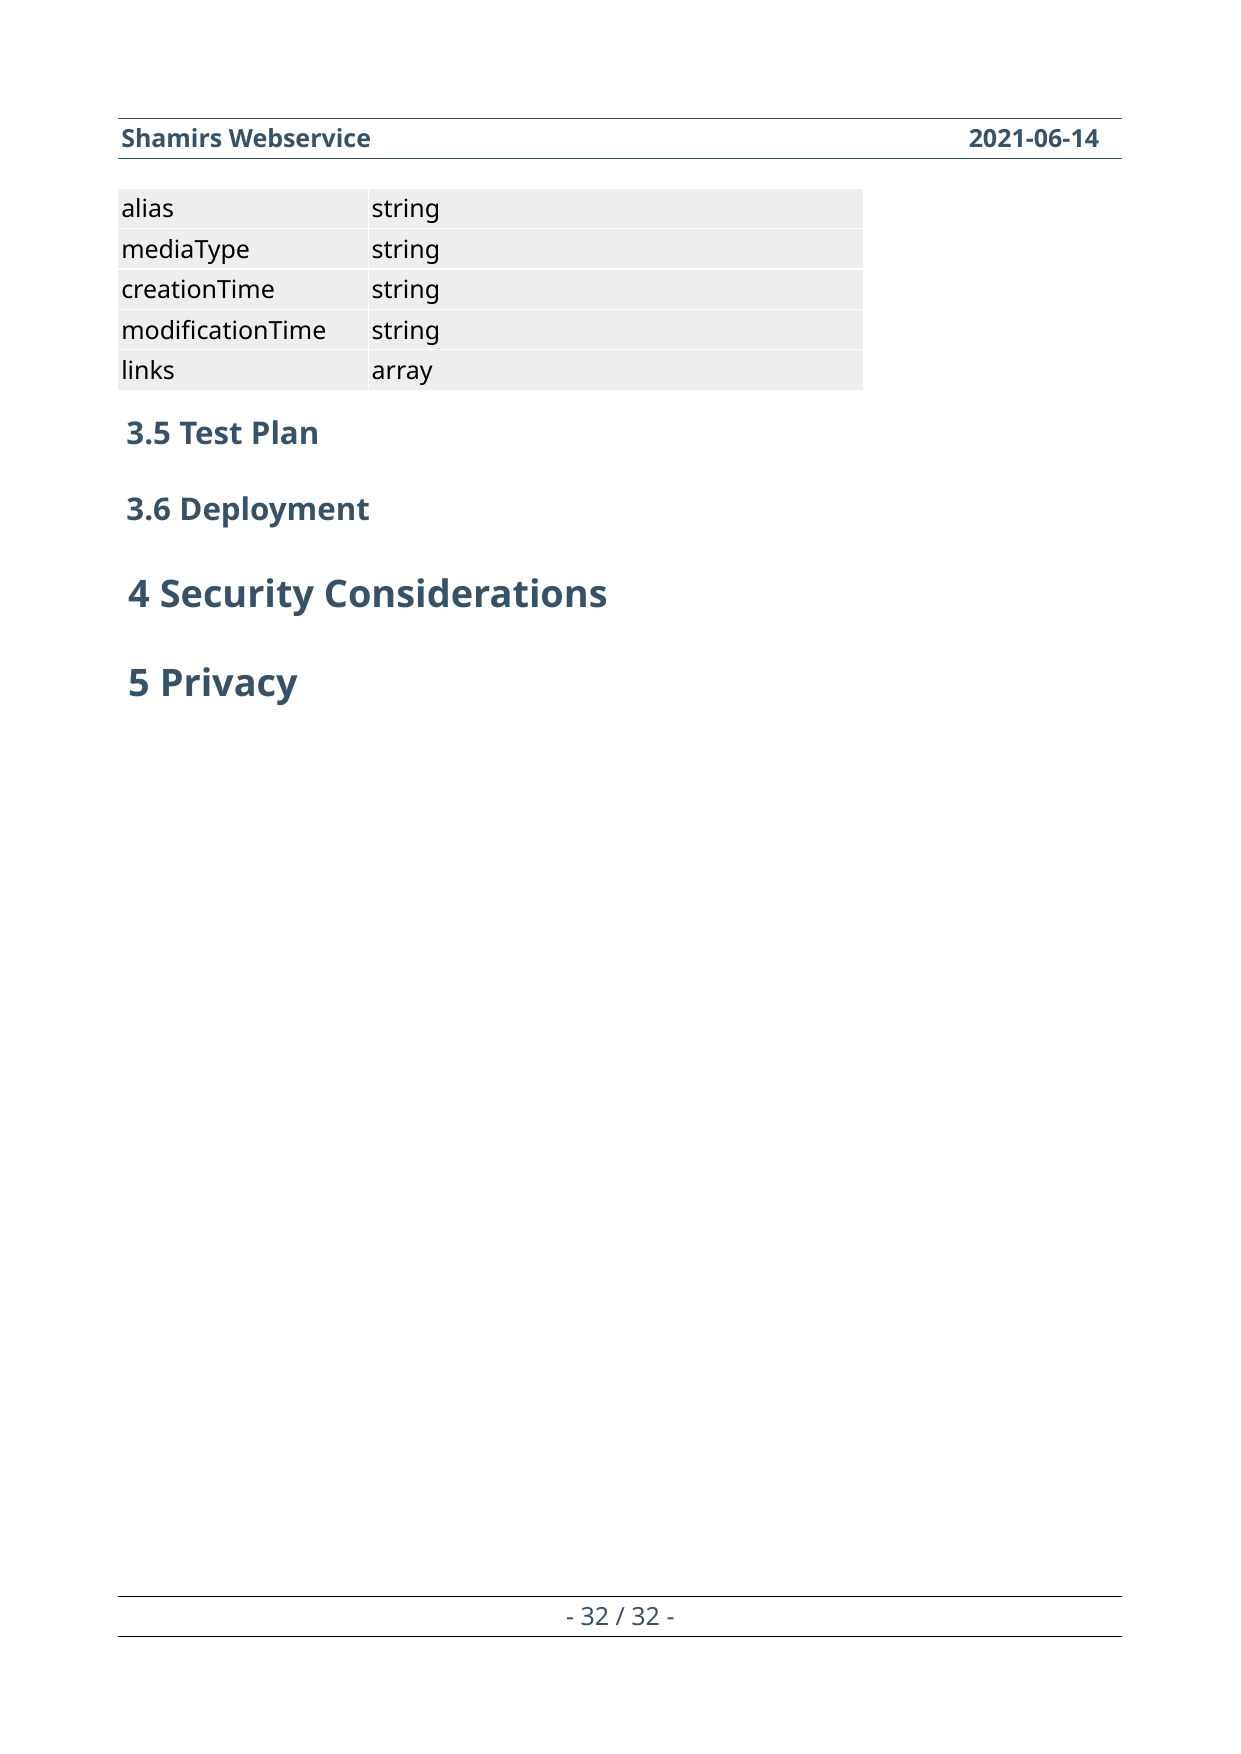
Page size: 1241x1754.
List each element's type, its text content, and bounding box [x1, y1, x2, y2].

table_cell modificationTime [118, 310, 368, 349]
table_cell links [118, 350, 368, 390]
table_cell string [369, 270, 863, 309]
table_cell creationTime [118, 270, 368, 309]
subtitle Test Plan [118, 411, 1122, 453]
table_cell string [369, 189, 863, 228]
subtitle Deployment [118, 487, 1122, 529]
table_cell string [369, 310, 863, 349]
subtitle Privacy [118, 656, 1122, 707]
table_cell alias [118, 189, 368, 228]
table_cell string [369, 229, 863, 268]
table_cell mediaType [118, 229, 368, 268]
table_cell array [369, 350, 863, 390]
subtitle Security Considerations [118, 567, 1122, 618]
